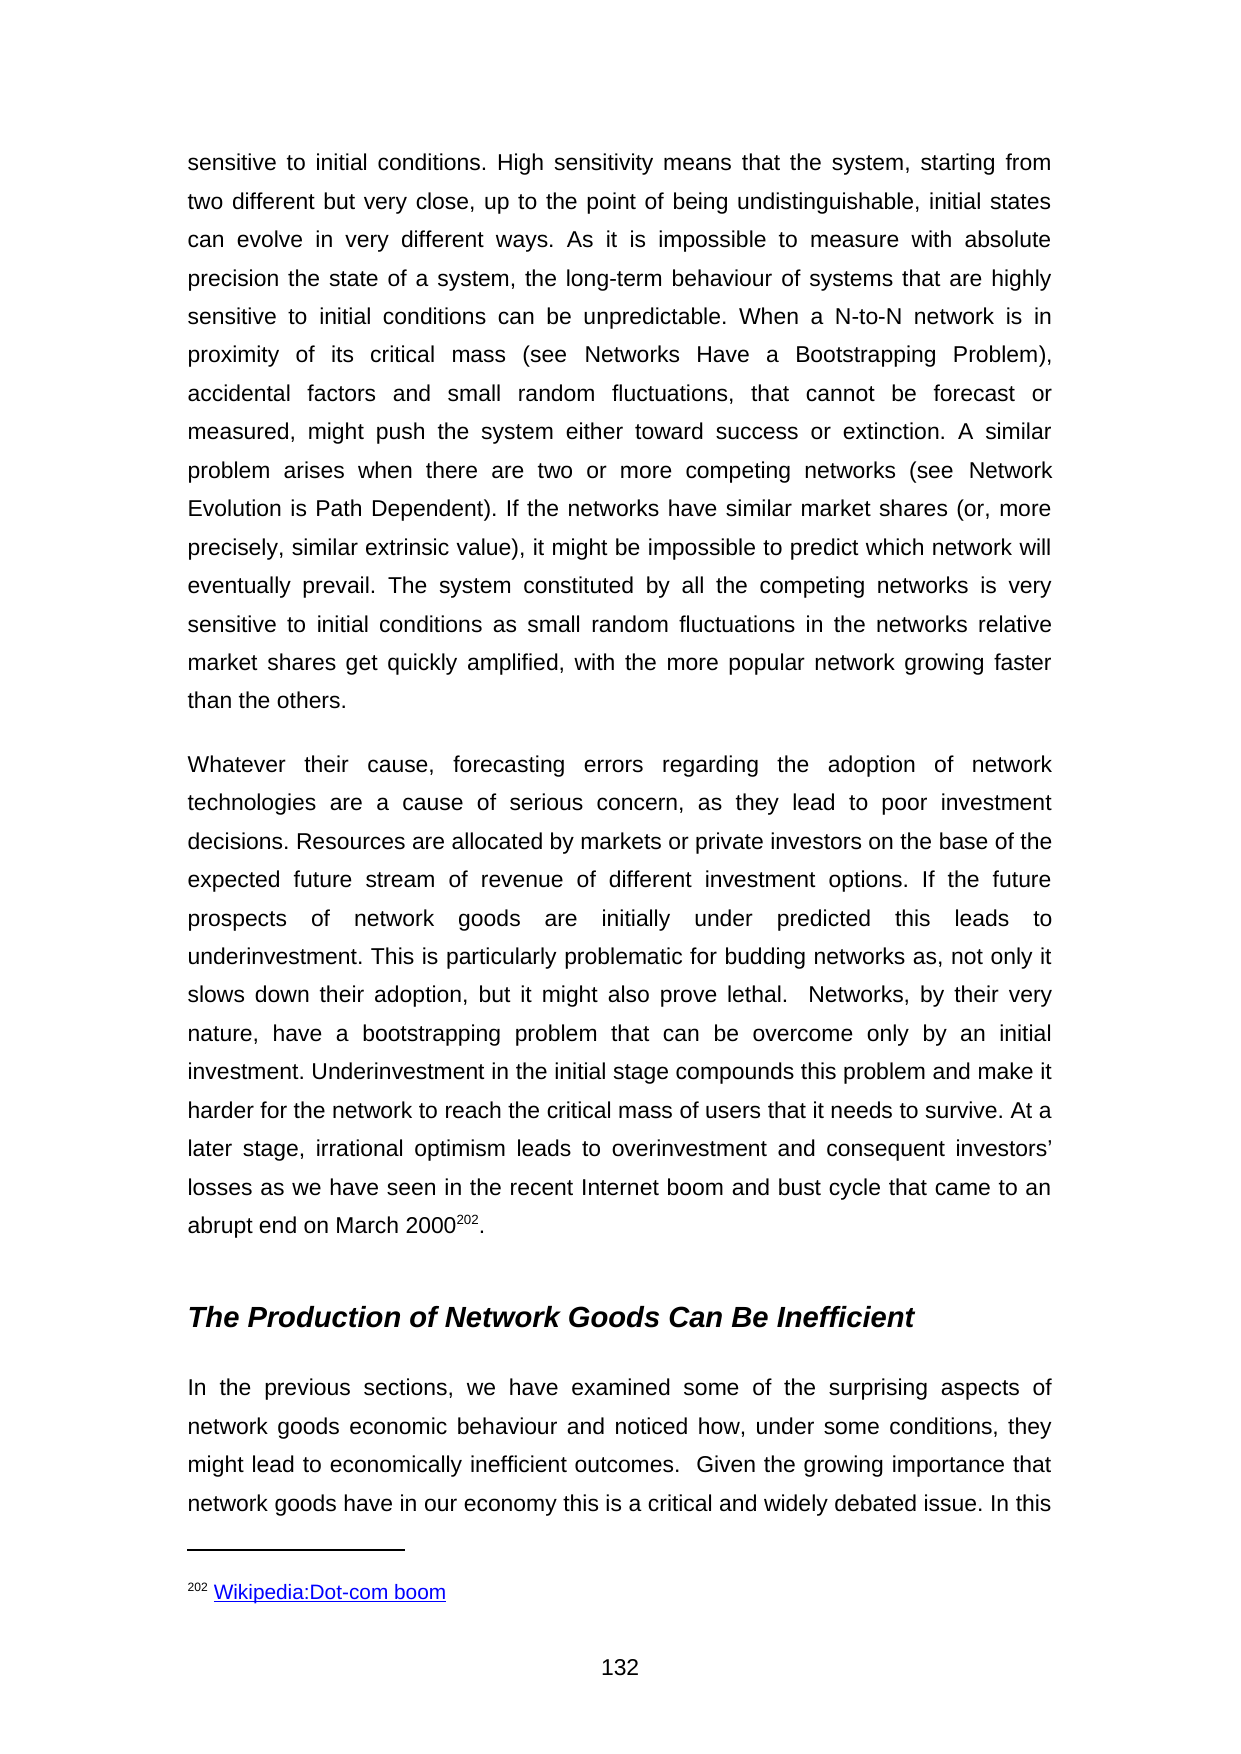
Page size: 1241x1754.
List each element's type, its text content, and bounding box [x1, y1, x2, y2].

subtitle The Production of Network Goods Can Be Inefficient [187, 1301, 1053, 1334]
text In the previous sections, we have examined some of the surprising aspects of network goods economic behaviour and noticed how, under some conditions, they might lead to economically inefficient outcomes. Given the growing importance that network goods have in our economy this is a critical and widely debated issue. In this [187, 1375, 1053, 1516]
text sensitive to initial conditions. High sensitivity means that the system, starting from two different but very close, up to the point of being undistinguishable, initial states can evolve in very different ways. As it is impossible to measure with absolute precision the state of a system, the long-term behaviour of systems that are highly sensitive to initial conditions can be unpredictable. When a N-to-N network is in proximity of its critical mass (see Networks Have a Bootstrapping Problem), accidental factors and small random fluctuations, that cannot be forecast or measured, might push the system either toward success or extinction. A similar problem arises when there are two or more competing networks (see Network Evolution is Path Dependent). If the networks have similar market shares (or, more precisely, similar extrinsic value), it might be impossible to predict which network will eventually prevail. The system constituted by all the competing networks is very sensitive to initial conditions as small random fluctuations in the networks relative market shares get quickly amplified, with the more popular network growing faster than the others. [187, 150, 1053, 714]
text Wikipedia:Dot-com boom [187, 1581, 1053, 1604]
text Whatever their cause, forecasting errors regarding the adoption of network technologies are a cause of serious concern, as they lead to poor investment decisions. Resources are allocated by markets or private investors on the base of the expected future stream of revenue of different investment options. If the future prospects of network goods are initially under predicted this leads to underinvestment. This is particularly problematic for budding networks as, not only it slows down their adoption, but it might also prove lethal. Networks, by their very nature, have a bootstrapping problem that can be overcome only by an initial investment. Underinvestment in the initial stage compounds this problem and make it harder for the network to reach the critical mass of users that it needs to survive. At a later stage, irrational optimism leads to overinvestment and consequent investors’ losses as we have seen in the recent Internet boom and bust cycle that came to an abrupt end on March 2000. [187, 752, 1053, 1238]
